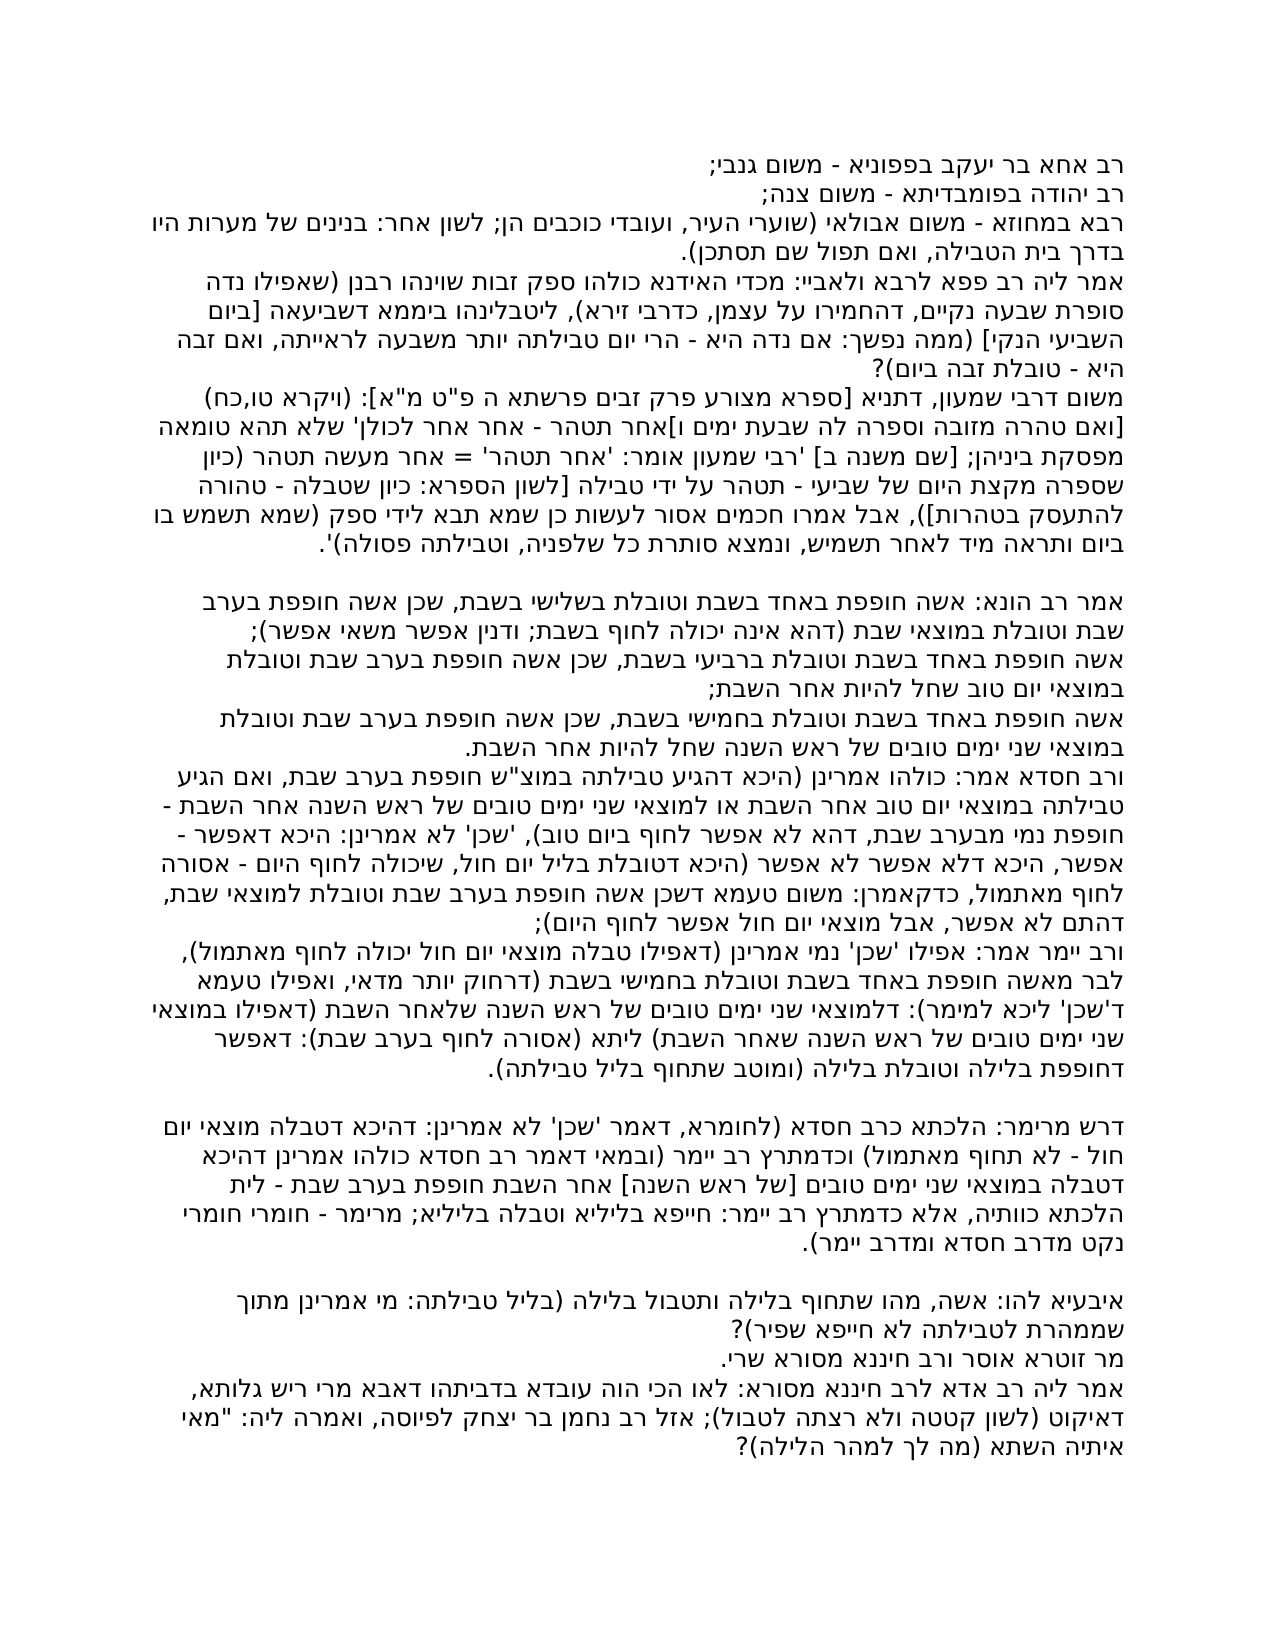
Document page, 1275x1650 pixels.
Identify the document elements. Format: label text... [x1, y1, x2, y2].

text רב אחא בר יעקב בפפוניא - משום גנבי; [150, 150, 1125, 179]
text ורב יימר אמר: אפילו 'שכן' נמי אמרינן (דאפילו טבלה מוצאי יום חול יכולה לחוף מאתמול), לבר מאשה חופפת באחד בשבת וטובלת בחמישי בשבת (דרחוק יותר מדאי, ואפילו טעמא ד'שכן' ליכא למימר): דלמוצאי שני ימים טובים של ראש השנה שלאחר השבת (דאפילו במוצאי שני ימים טובים של ראש השנה שאחר השבת) ליתא (אסורה לחוף בערב שבת): דאפשר דחופפת בלילה וטובלת בלילה (ומוטב שתחוף בליל טבילתה). [150, 937, 1125, 1083]
text ורב חסדא אמר: כולהו אמרינן (היכא דהגיע טבילתה במוצ"ש חופפת בערב שבת, ואם הגיע טבילתה במוצאי יום טוב אחר השבת או למוצאי שני ימים טובים של ראש השנה אחר השבת - חופפת נמי מבערב שבת, דהא לא אפשר לחוף ביום טוב), 'שכן' לא אמרינן: היכא דאפשר - אפשר, היכא דלא אפשר לא אפשר (היכא דטובלת בליל יום חול, שיכולה לחוף היום - אסורה לחוף מאתמול, כדקאמרן: משום טעמא דשכן אשה חופפת בערב שבת וטובלת למוצאי שבת, דהתם לא אפשר, אבל מוצאי יום חול אפשר לחוף היום); [150, 762, 1125, 937]
text אמר ליה רב פפא לרבא ולאביי: מכדי האידנא כולהו ספק זבות שוינהו רבנן (שאפילו נדה סופרת שבעה נקיים, דהחמירו על עצמן, כדרבי זירא), ליטבלינהו ביממא דשביעאה [ביום השביעי הנקי] (ממה נפשך: אם נדה היא - הרי יום טבילתה יותר משבעה לראייתה, ואם זבה היא - טובלת זבה ביום)? [150, 267, 1125, 383]
text מר זוטרא אוסר ורב חיננא מסורא שרי. [150, 1344, 1125, 1374]
text אמר ליה רב אדא לרב חיננא מסורא: לאו הכי הוה עובדא בדביתהו דאבא מרי ריש גלותא, דאיקוט (לשון קטטה ולא רצתה לטבול); אזל רב נחמן בר יצחק לפיוסה, ואמרה ליה: "מאי איתיה השתא (מה לך למהר הלילה)? [150, 1374, 1125, 1461]
text אשה חופפת באחד בשבת וטובלת ברביעי בשבת, שכן אשה חופפת בערב שבת וטובלת במוצאי יום טוב שחל להיות אחר השבת; [150, 645, 1125, 704]
text אשה חופפת באחד בשבת וטובלת בחמישי בשבת, שכן אשה חופפת בערב שבת וטובלת במוצאי שני ימים טובים של ראש השנה שחל להיות אחר השבת. [150, 704, 1125, 762]
text אמר רב הונא: אשה חופפת באחד בשבת וטובלת בשלישי בשבת, שכן אשה חופפת בערב שבת וטובלת במוצאי שבת (דהא אינה יכולה לחוף בשבת; ודנין אפשר משאי אפשר); [150, 587, 1125, 645]
text איבעיא להו: אשה, מהו שתחוף בלילה ותטבול בלילה (בליל טבילתה: מי אמרינן מתוך שממהרת לטבילתה לא חייפא שפיר)? [150, 1286, 1125, 1344]
text דרש מרימר: הלכתא כרב חסדא (לחומרא, דאמר 'שכן' לא אמרינן: דהיכא דטבלה מוצאי יום חול - לא תחוף מאתמול) וכדמתרץ רב יימר (ובמאי דאמר רב חסדא כולהו אמרינן דהיכא דטבלה במוצאי שני ימים טובים [של ראש השנה] אחר השבת חופפת בערב שבת - לית הלכתא כוותיה, אלא כדמתרץ רב יימר: חייפא בליליא וטבלה בליליא; מרימר - חומרי חומרי נקט מדרב חסדא ומדרב יימר). [150, 1112, 1125, 1257]
text משום דרבי שמעון, דתניא [ספרא מצורע פרק זבים פרשתא ה פ"ט מ"א]: (ויקרא טו,כח) [ואם טהרה מזובה וספרה לה שבעת ימים ו]אחר תטהר - אחר אחר לכולן' שלא תהא טומאה מפסקת ביניהן; [שם משנה ב] 'רבי שמעון אומר: 'אחר תטהר' = אחר מעשה תטהר (כיון שספרה מקצת היום של שביעי - תטהר על ידי טבילה [לשון הספרא: כיון שטבלה - טהורה להתעסק בטהרות]), אבל אמרו חכמים אסור לעשות כן שמא תבא לידי ספק (שמא תשמש בו ביום ותראה מיד לאחר תשמיש, ונמצא סותרת כל שלפניה, וטבילתה פסולה)'. [150, 383, 1125, 558]
text רב יהודה בפומבדיתא - משום צנה; [150, 179, 1125, 208]
text רבא במחוזא - משום אבולאי (שוערי העיר, ועובדי כוכבים הן; לשון אחר: בנינים של מערות היו בדרך בית הטבילה, ואם תפול שם תסתכן). [150, 208, 1125, 267]
